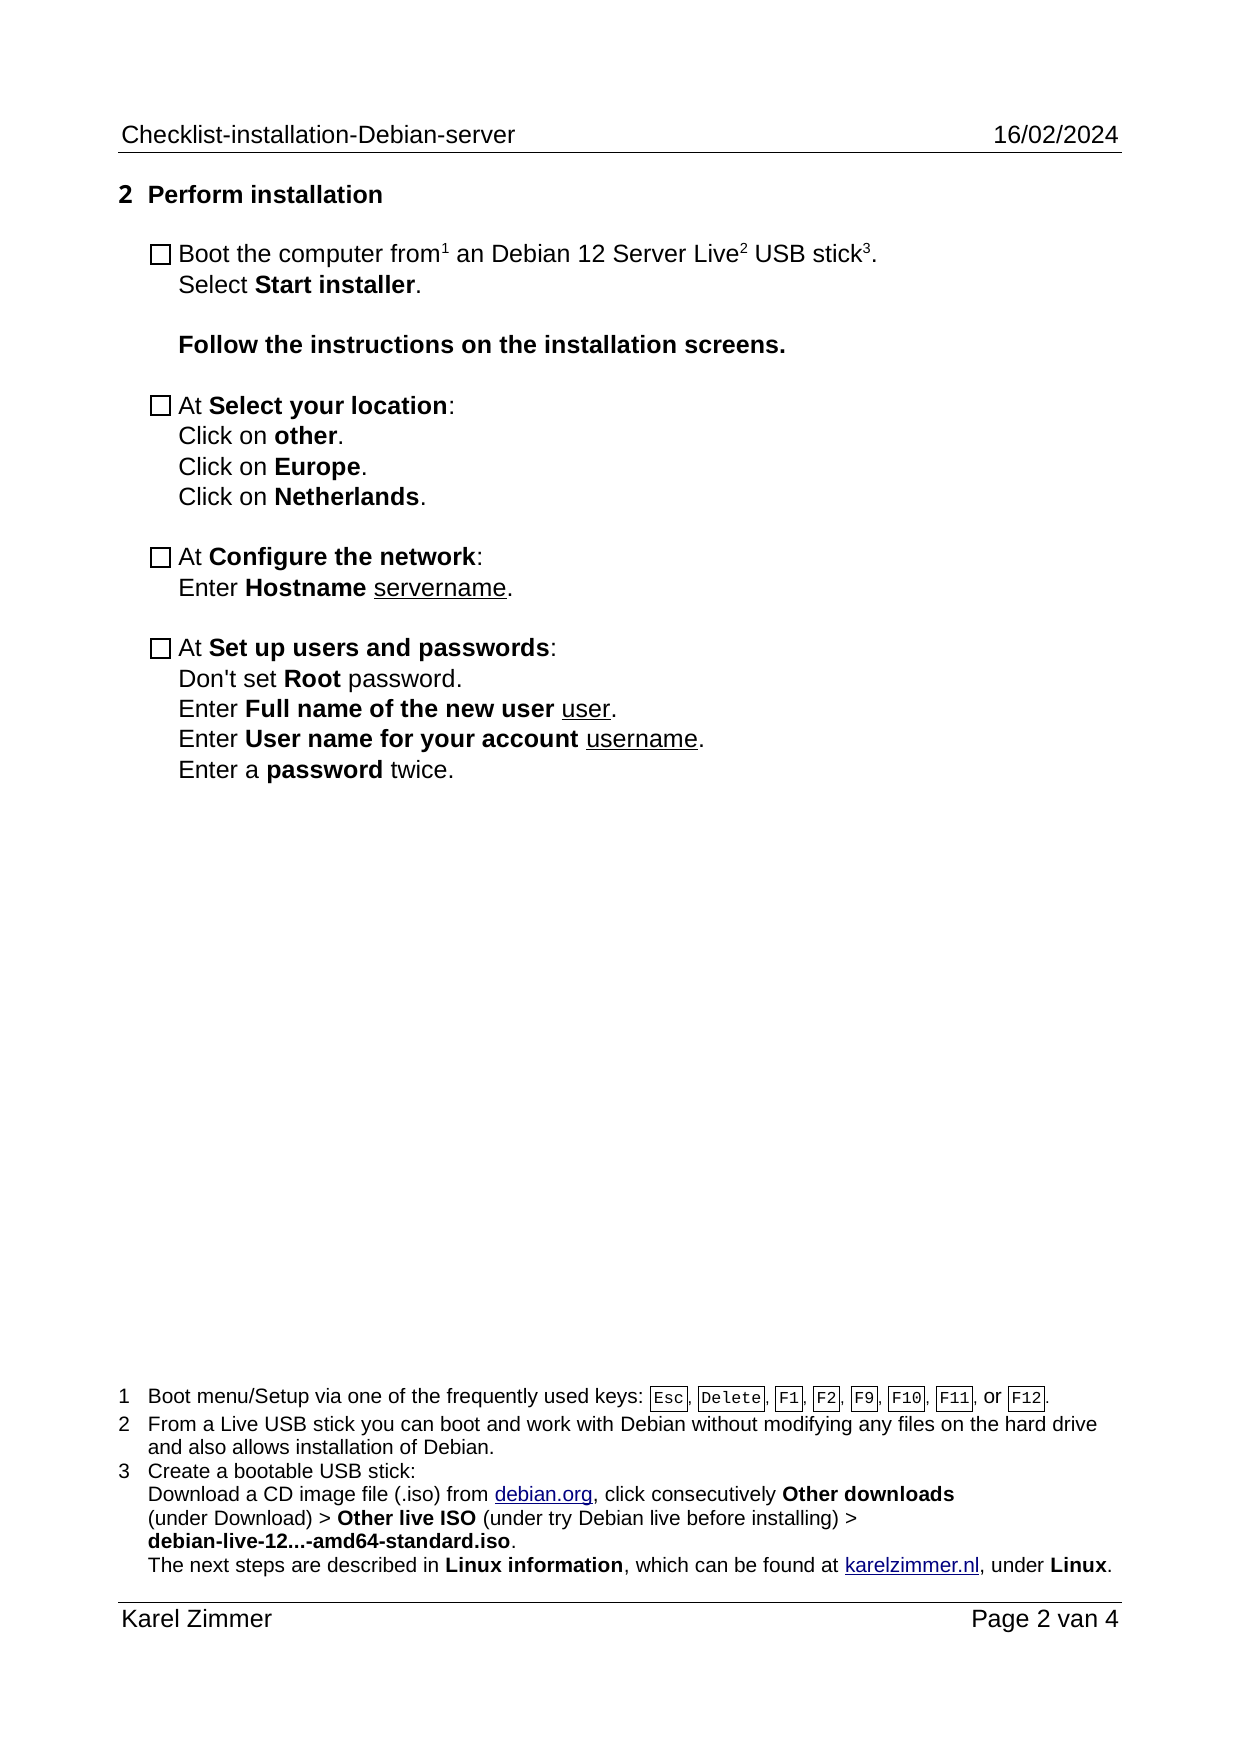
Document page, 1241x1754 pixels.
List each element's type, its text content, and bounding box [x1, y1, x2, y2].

table_cell [142, 482, 177, 512]
table_cell [124, 724, 142, 754]
table_cell Follow the instructions on the installation screens. [177, 330, 1122, 360]
table_cell [142, 724, 177, 754]
table_cell [142, 330, 177, 360]
table_cell Click on Netherlands. [177, 482, 1122, 512]
table_cell At Configure the network: [177, 542, 1122, 572]
table_cell [142, 754, 177, 785]
table_cell Enter a password twice. [177, 754, 1122, 785]
table_header [124, 239, 142, 269]
table_cell [124, 664, 142, 694]
table_cell [142, 664, 177, 694]
table_cell [124, 300, 142, 330]
table_cell [124, 330, 142, 360]
table_cell [124, 391, 142, 421]
table_cell [142, 421, 177, 451]
table_cell Click on Europe. [177, 451, 1122, 482]
table_cell [177, 360, 1122, 391]
list Perform installation [118, 177, 1122, 211]
table_cell [142, 542, 177, 572]
table_cell [124, 512, 142, 542]
table_cell [124, 694, 142, 724]
table_cell [124, 360, 142, 391]
table_cell [124, 573, 142, 603]
table_cell [124, 482, 142, 512]
table_cell [124, 754, 142, 785]
table_header [142, 239, 177, 269]
table_cell [177, 603, 1122, 633]
table_cell [124, 542, 142, 572]
table_cell [142, 451, 177, 482]
table_cell [177, 300, 1122, 330]
table_cell [142, 300, 177, 330]
table_cell [142, 603, 177, 633]
table_cell Enter User name for your account USERname. [177, 724, 1122, 754]
table_cell [142, 391, 177, 421]
table_cell [124, 421, 142, 451]
table_cell [177, 512, 1122, 542]
table_cell [124, 269, 142, 300]
table_cell [142, 269, 177, 300]
table_cell At Select your location: [177, 391, 1122, 421]
table_cell [124, 633, 142, 663]
table_header Boot the computer from an Debian 12 Server Live USB stick. [177, 239, 1122, 269]
table_cell At Set up users and passwords: [177, 633, 1122, 663]
table_cell [142, 694, 177, 724]
table_cell Enter Hostname servername. [177, 573, 1122, 603]
table_cell [124, 603, 142, 633]
table_cell Enter Full name of the new user USER. [177, 694, 1122, 724]
table_cell Select Start installer. [177, 269, 1122, 300]
table_cell [142, 573, 177, 603]
table_cell Click on other. [177, 421, 1122, 451]
table_cell [142, 512, 177, 542]
table_cell [124, 451, 142, 482]
table_cell Don't set Root password. [177, 664, 1122, 694]
table_cell [142, 360, 177, 391]
table_cell [142, 633, 177, 663]
